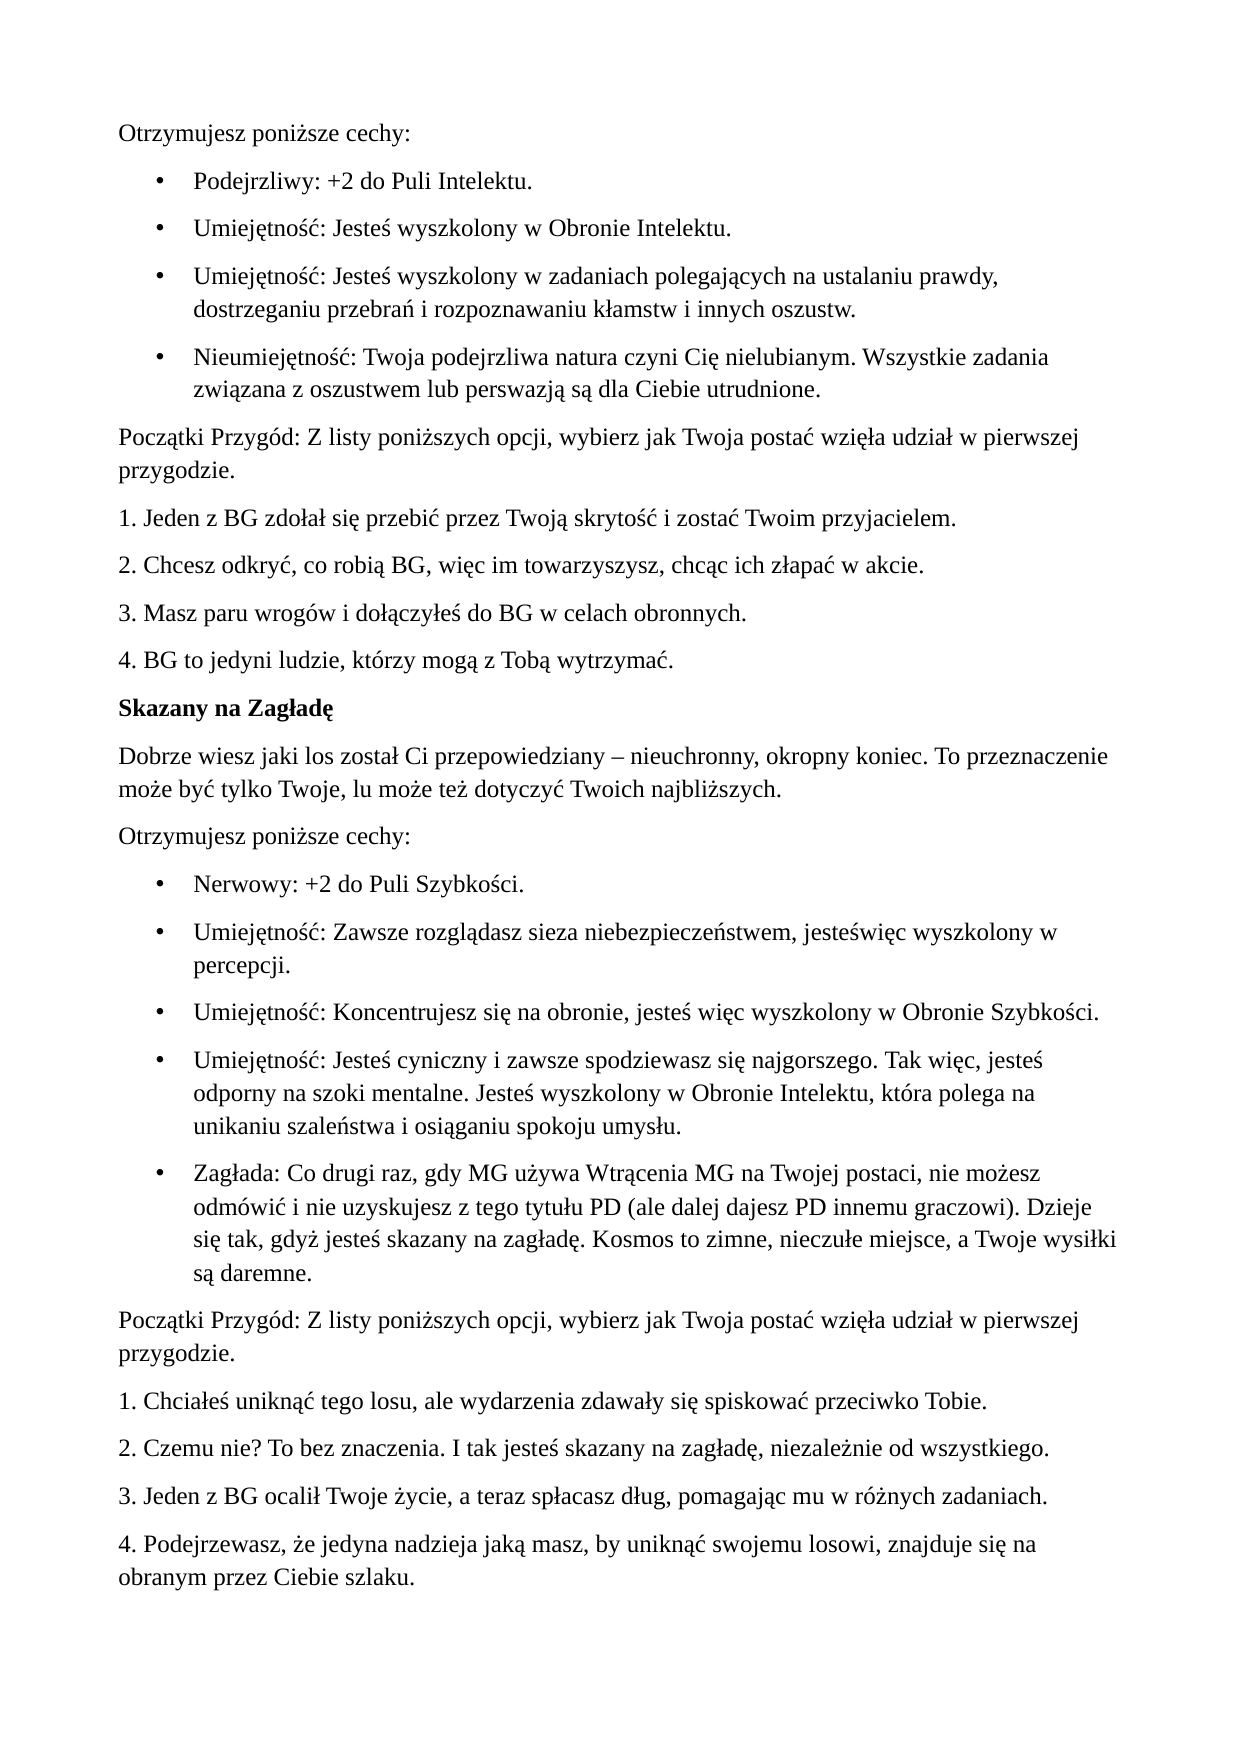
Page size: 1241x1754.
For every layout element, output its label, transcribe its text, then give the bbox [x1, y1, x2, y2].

text 3. Jeden z BG ocalił Twoje życie, a teraz spłacasz dług, pomagając mu w różnych zadaniach. [118, 1481, 1122, 1510]
text 2. Czemu nie? To bez znaczenia. I tak jesteś skazany na zagładę, niezależnie od wszystkiego. [118, 1433, 1122, 1462]
text 1. Chciałeś uniknąć tego losu, ale wydarzenia zdawały się spiskować przeciwko Tobie. [118, 1386, 1122, 1414]
text Otrzymujesz poniższe cechy: [118, 821, 1122, 850]
text Początki Przygód: Z listy poniższych opcji, wybierz jak Twoja postać wzięła udział w pierwszej przygodzie. [118, 1305, 1122, 1367]
list Nerwowy: +2 do Puli Szybkości. [156, 869, 1122, 898]
text Dobrze wiesz jaki los został Ci przepowiedziany – nieuchronny, okropny koniec. To przeznaczenie może być tylko Twoje, lu może też dotyczyć Twoich najbliższych. [118, 741, 1122, 803]
list Umiejętność: Zawsze rozglądasz sieza niebezpieczeństwem, jesteświęc wyszkolony w percepcji. [156, 917, 1122, 978]
text Początki Przygód: Z listy poniższych opcji, wybierz jak Twoja postać wzięła udział w pierwszej przygodzie. [118, 422, 1122, 484]
text 3. Masz paru wrogów i dołączyłeś do BG w celach obronnych. [118, 598, 1122, 627]
text 4. Podejrzewasz, że jedyna nadzieja jaką masz, by uniknąć swojemu losowi, znajduje się na obranym przez Ciebie szlaku. [118, 1529, 1122, 1590]
text 4. BG to jedyni ludzie, którzy mogą z Tobą wytrzymać. [118, 646, 1122, 674]
list Umiejętność: Jesteś wyszkolony w zadaniach polegających na ustalaniu prawdy, dostrzeganiu przebrań i rozpoznawaniu kłamstw i innych oszustw. [156, 261, 1122, 323]
list Podejrzliwy: +2 do Puli Intelektu. [156, 166, 1122, 194]
list Umiejętność: Jesteś cyniczny i zawsze spodziewasz się najgorszego. Tak więc, jesteś odporny na szoki mentalne. Jesteś wyszkolony w Obronie Intelektu, która polega na unikaniu szaleństwa i osiąganiu spokoju umysłu. [156, 1045, 1122, 1140]
list Umiejętność: Koncentrujesz się na obronie, jesteś więc wyszkolony w Obronie Szybkości. [156, 997, 1122, 1026]
text Skazany na Zagładę [118, 693, 1122, 722]
text Otrzymujesz poniższe cechy: [118, 118, 1122, 147]
list Nieumiejętność: Twoja podejrzliwa natura czyni Cię nielubianym. Wszystkie zadania związana z oszustwem lub perswazją są dla Ciebie utrudnione. [156, 342, 1122, 403]
text 1. Jeden z BG zdołał się przebić przez Twoją skrytość i zostać Twoim przyjacielem. [118, 503, 1122, 532]
list Umiejętność: Jesteś wyszkolony w Obronie Intelektu. [156, 213, 1122, 242]
text 2. Chcesz odkryć, co robią BG, więc im towarzyszysz, chcąc ich złapać w akcie. [118, 550, 1122, 579]
list Zagłada: Co drugi raz, gdy MG używa Wtrącenia MG na Twojej postaci, nie możesz odmówić i nie uzyskujesz z tego tytułu PD (ale dalej dajesz PD innemu graczowi). Dzieje się tak, gdyż jesteś skazany na zagładę. Kosmos to zimne, nieczułe miejsce, a Twoje wysiłki są daremne. [156, 1158, 1122, 1286]
